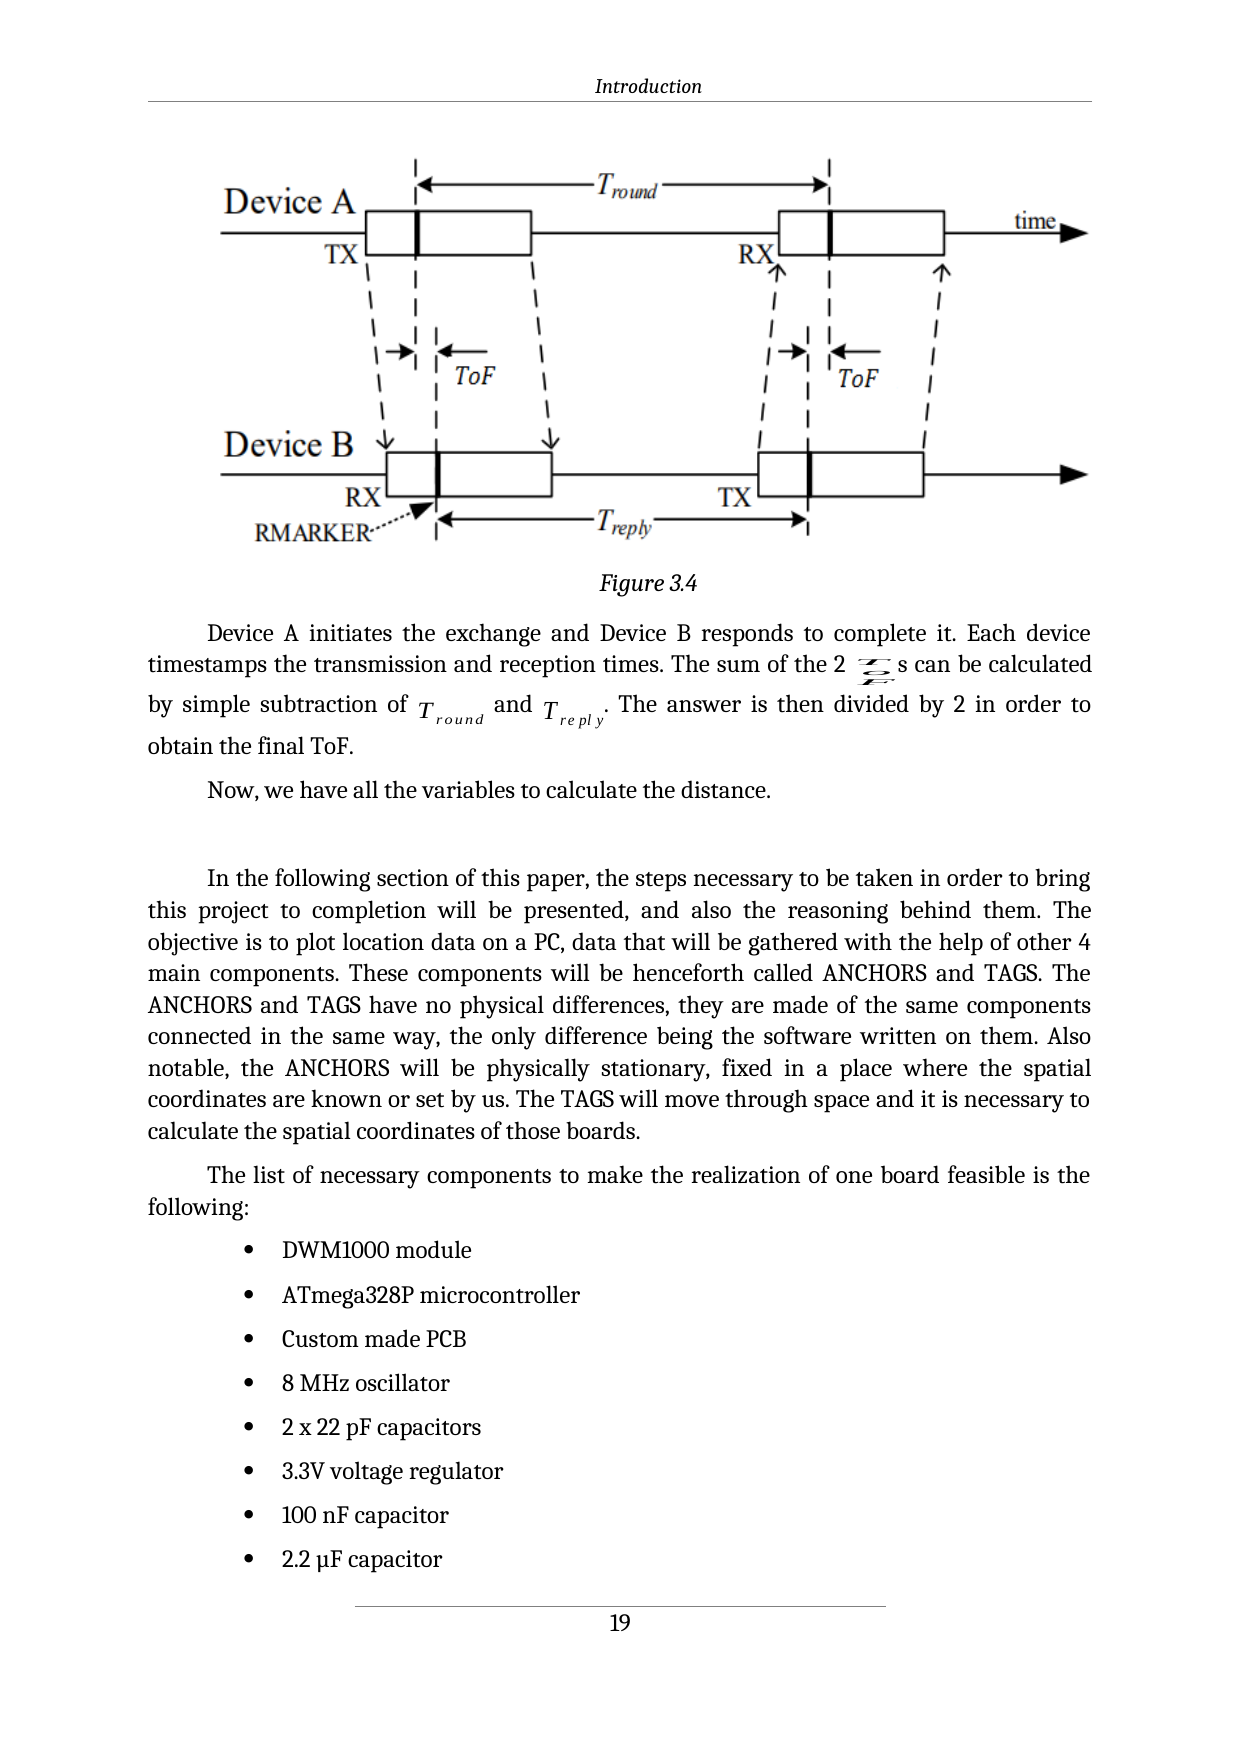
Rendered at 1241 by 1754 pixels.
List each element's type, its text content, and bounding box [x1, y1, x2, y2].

list 2 x 22 pF capacitors [244, 1413, 1092, 1441]
list Custom made PCB [244, 1324, 1092, 1353]
list 3.3V voltage regulator [244, 1457, 1092, 1486]
text The list of necessary components to make the realization of one board feasible is the following: [148, 1161, 1092, 1221]
list DWM1000 module [244, 1236, 1092, 1265]
text In the following section of this paper, the steps necessary to be taken in order to bring this project to completion will be presented, and also the reasoning behind them. The objective is to plot location data on a PC, data that will be gathered with the help of other 4 main components. These components will be henceforth called ANCHORS and TAGS. The ANCHORS and TAGS have no physical differences, they are made of the same components connected in the same way, the only difference being the software written on them. Also notable, the ANCHORS will be physically stationary, fixed in a place where the spatial coordinates are known or set by us. The TAGS will move through space and it is necessary to calculate the spatial coordinates of those boards. [148, 864, 1092, 1146]
text Device A initiates the exchange and Device B responds to complete it. Each device timestamps the transmission and reception times. The sum of the 2 s can be calculated by simple subtraction of and . The answer is then divided by 2 in order to obtain the final ToF. [148, 618, 1092, 761]
text Now, we have all the variables to calculate the distance. [148, 776, 1092, 805]
text Figure 3.4 [148, 569, 1092, 598]
list 100 nF capacitor [244, 1501, 1092, 1529]
list 8 MHz oscillator [244, 1369, 1092, 1397]
list ATmega328P microcontroller [244, 1281, 1092, 1309]
list 2.2 µF capacitor [244, 1545, 1092, 1574]
